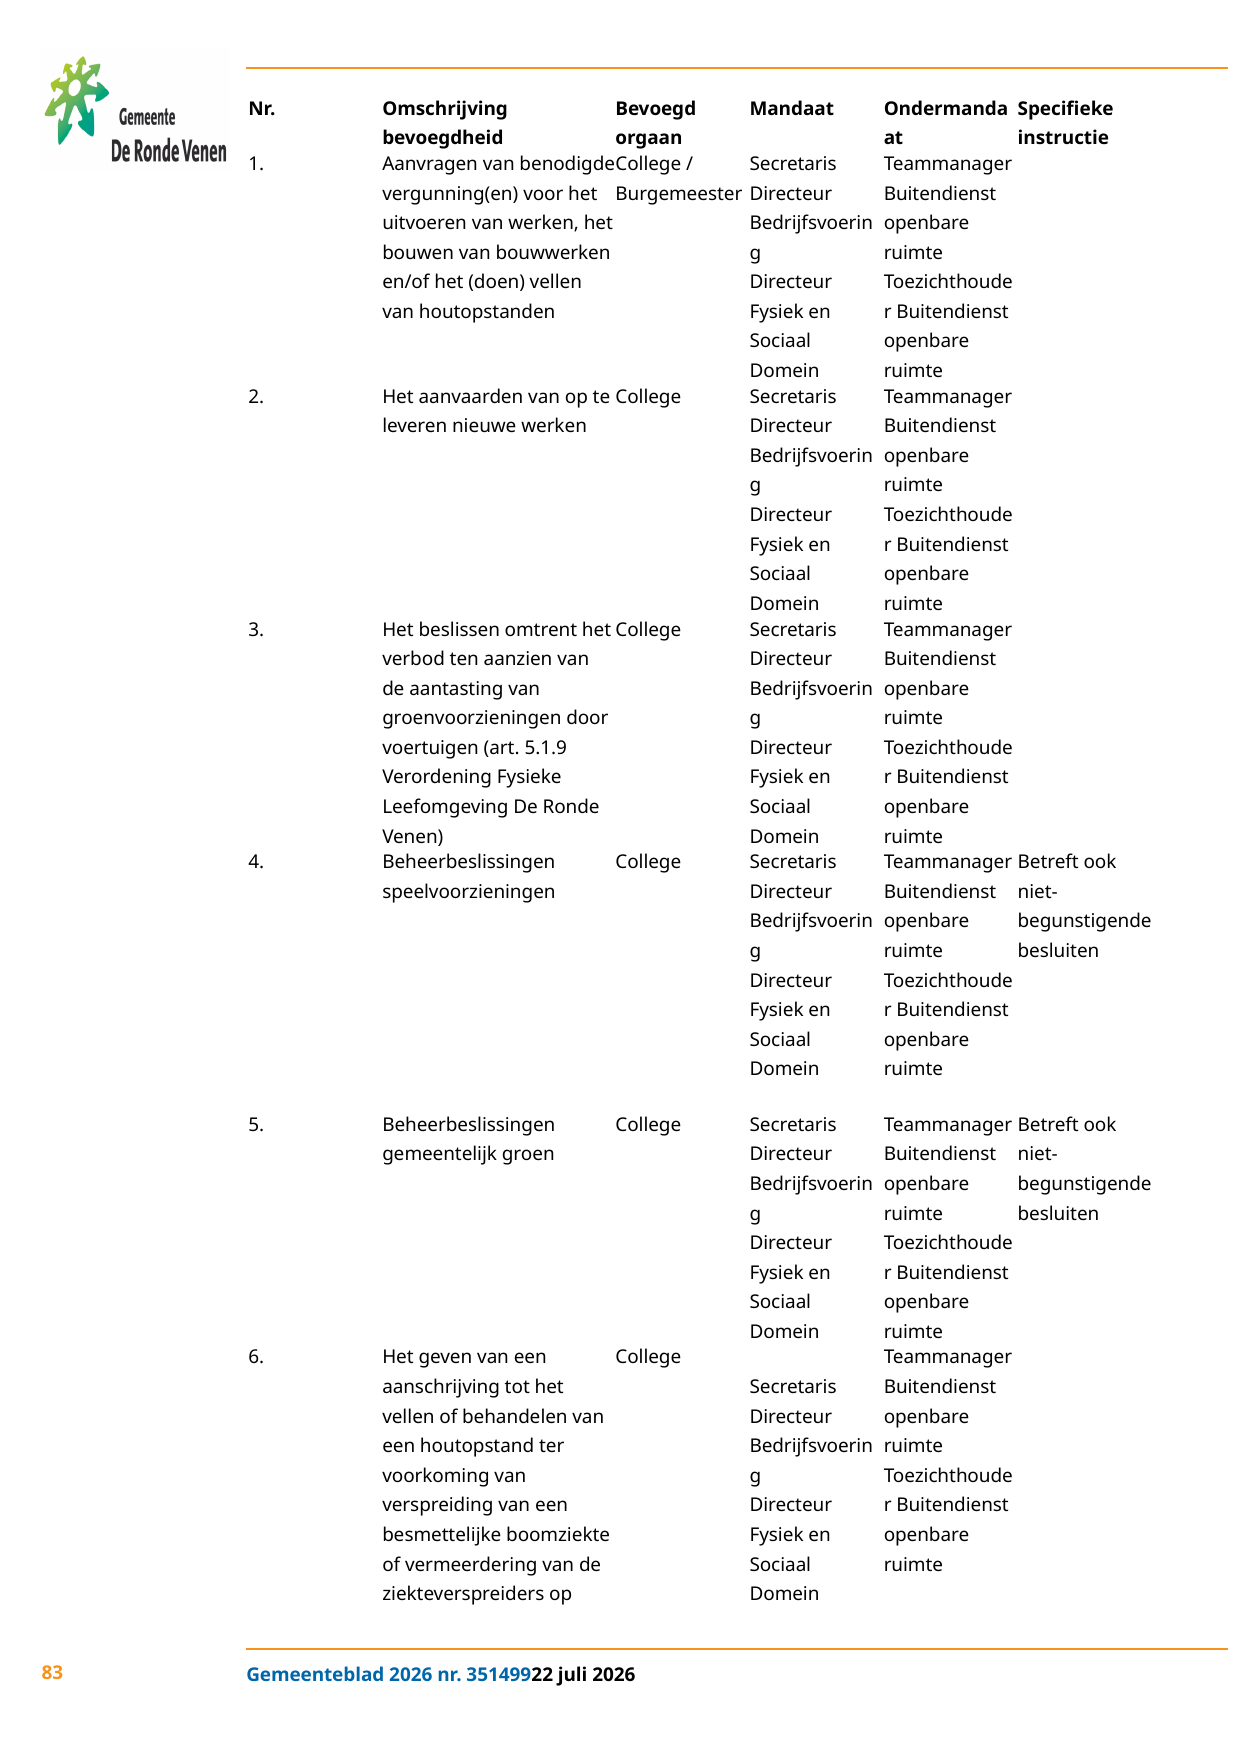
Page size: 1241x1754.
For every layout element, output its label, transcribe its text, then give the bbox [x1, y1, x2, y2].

table_header Specifieke instructie [1018, 95, 1152, 150]
table_cell College / Burgemeester [615, 150, 749, 383]
table_cell 1. [248, 150, 382, 383]
table_cell Teammanager Buitendienst openbare ruimte Toezichthouder Buitendienst openbare ruimte [884, 150, 1017, 383]
table_cell Teammanager Buitendienst openbare ruimte Toezichthouder Buitendienst openbare ruimte [884, 1111, 1017, 1344]
table_cell College [615, 1111, 749, 1344]
table_cell [1018, 1344, 1152, 1606]
table_cell Secretaris Directeur Bedrijfsvoering Directeur Fysiek en Sociaal Domein [749, 1111, 883, 1344]
table_cell Aanvragen van benodigde vergunning(en) voor het uitvoeren van werken, het bouwen van bouwwerken en/of het (doen) vellen van houtopstanden [382, 150, 615, 383]
table_cell Teammanager Buitendienst openbare ruimte Toezichthouder Buitendienst openbare ruimte [884, 1344, 1017, 1606]
picture [41, 47, 231, 172]
table_header Mandaat [749, 95, 883, 150]
table_cell Secretaris Directeur Bedrijfsvoering Directeur Fysiek en Sociaal Domein [749, 150, 883, 383]
table_header Omschrijving bevoegdheid [382, 95, 615, 150]
table_cell Secretaris Directeur Bedrijfsvoering Directeur Fysiek en Sociaal Domein [749, 849, 883, 1111]
table_cell College [615, 383, 749, 616]
table_cell 2. [248, 383, 382, 616]
table_cell 3. [248, 616, 382, 848]
table_cell 4. [248, 849, 382, 1111]
table_cell Teammanager Buitendienst openbare ruimte Toezichthouder Buitendienst openbare ruimte [884, 383, 1017, 616]
table_header Ondermandaat [884, 95, 1017, 150]
table_header Bevoegd orgaan [615, 95, 749, 150]
table_cell Secretaris Directeur Bedrijfsvoering Directeur Fysiek en Sociaal Domein [749, 616, 883, 848]
table_cell Het beslissen omtrent het verbod ten aanzien van de aantasting van groenvoorzieningen door voertuigen (art. 5.1.9 Verordening Fysieke Leefomgeving De Ronde Venen) [382, 616, 615, 848]
table_cell Het geven van een aanschrijving tot het vellen of behandelen van een houtopstand ter voorkoming van verspreiding van een besmettelijke boomziekte of vermeerdering van de ziekteverspreiders op [382, 1344, 615, 1606]
table_cell Betreft ook niet-begunstigende besluiten [1018, 1111, 1152, 1344]
table_cell 5. [248, 1111, 382, 1344]
table_cell [1018, 150, 1152, 383]
table_cell Secretaris Directeur Bedrijfsvoering Directeur Fysiek en Sociaal Domein [749, 1344, 883, 1606]
table_cell [1018, 383, 1152, 616]
table_cell 6. [248, 1344, 382, 1606]
table_header Nr. [248, 95, 382, 150]
table_cell Secretaris Directeur Bedrijfsvoering Directeur Fysiek en Sociaal Domein [749, 383, 883, 616]
table_cell Betreft ook niet-begunstigende besluiten [1018, 849, 1152, 1111]
table_cell Beheerbeslissingen speelvoorzieningen [382, 849, 615, 1111]
table_cell Teammanager Buitendienst openbare ruimte Toezichthouder Buitendienst openbare ruimte [884, 849, 1017, 1111]
table_cell College [615, 616, 749, 848]
table_cell College [615, 849, 749, 1111]
table_cell Teammanager Buitendienst openbare ruimte Toezichthouder Buitendienst openbare ruimte [884, 616, 1017, 848]
table_cell Beheerbeslissingen gemeentelijk groen [382, 1111, 615, 1344]
table_cell Het aanvaarden van op te leveren nieuwe werken [382, 383, 615, 616]
table_cell [1018, 616, 1152, 848]
table_cell College [615, 1344, 749, 1606]
